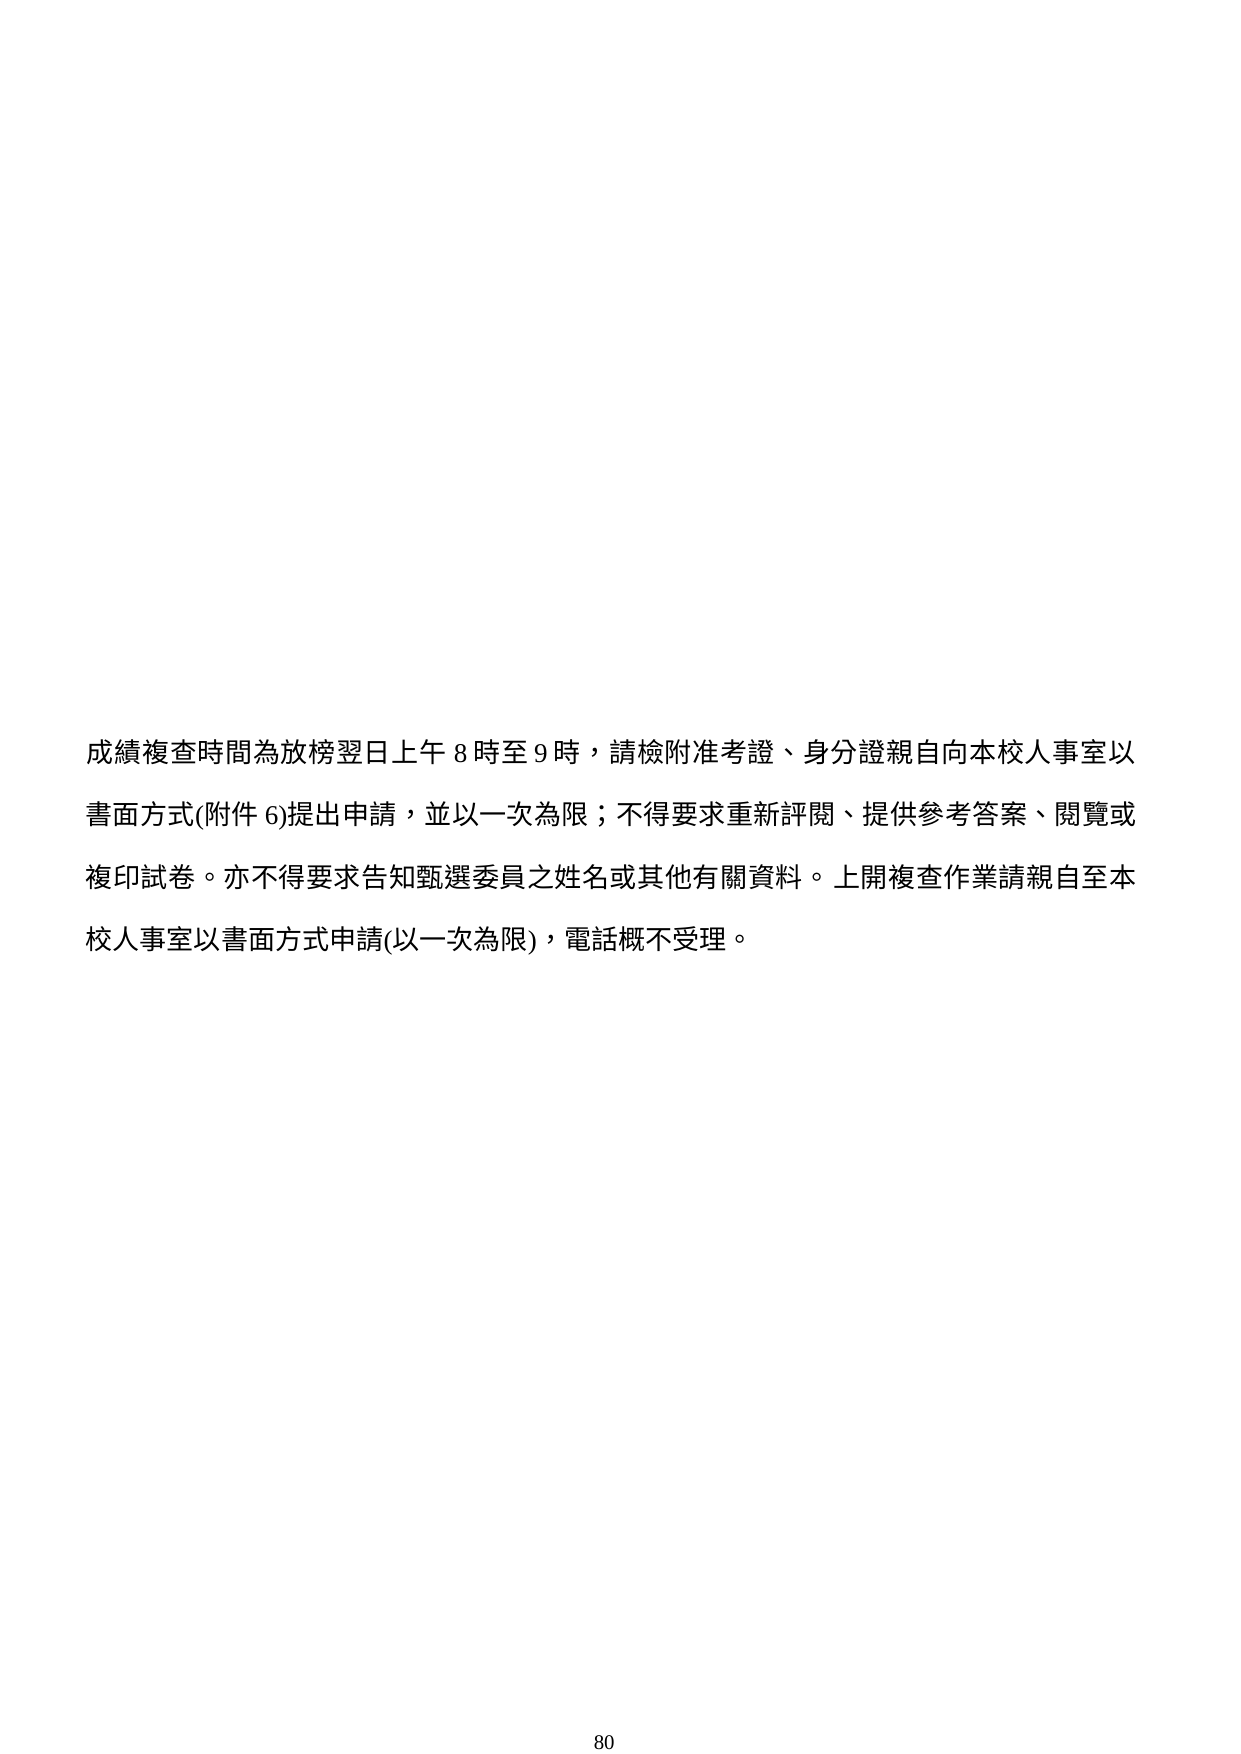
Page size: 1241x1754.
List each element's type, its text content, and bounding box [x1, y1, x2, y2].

text 成績複查時間為放榜翌日上午8時至9時，請檢附准考證、身分證親自向本校人事室以書面方式(附件6)提出申請，並以一次為限；不得要求重新評閱、提供參考答案、閱覽或複印試卷。亦不得要求告知甄選委員之姓名或其他有關資料。上開複查作業請親自至本校人事室以書面方式申請(以一次為限)，電話概不受理。 [85, 709, 1137, 959]
